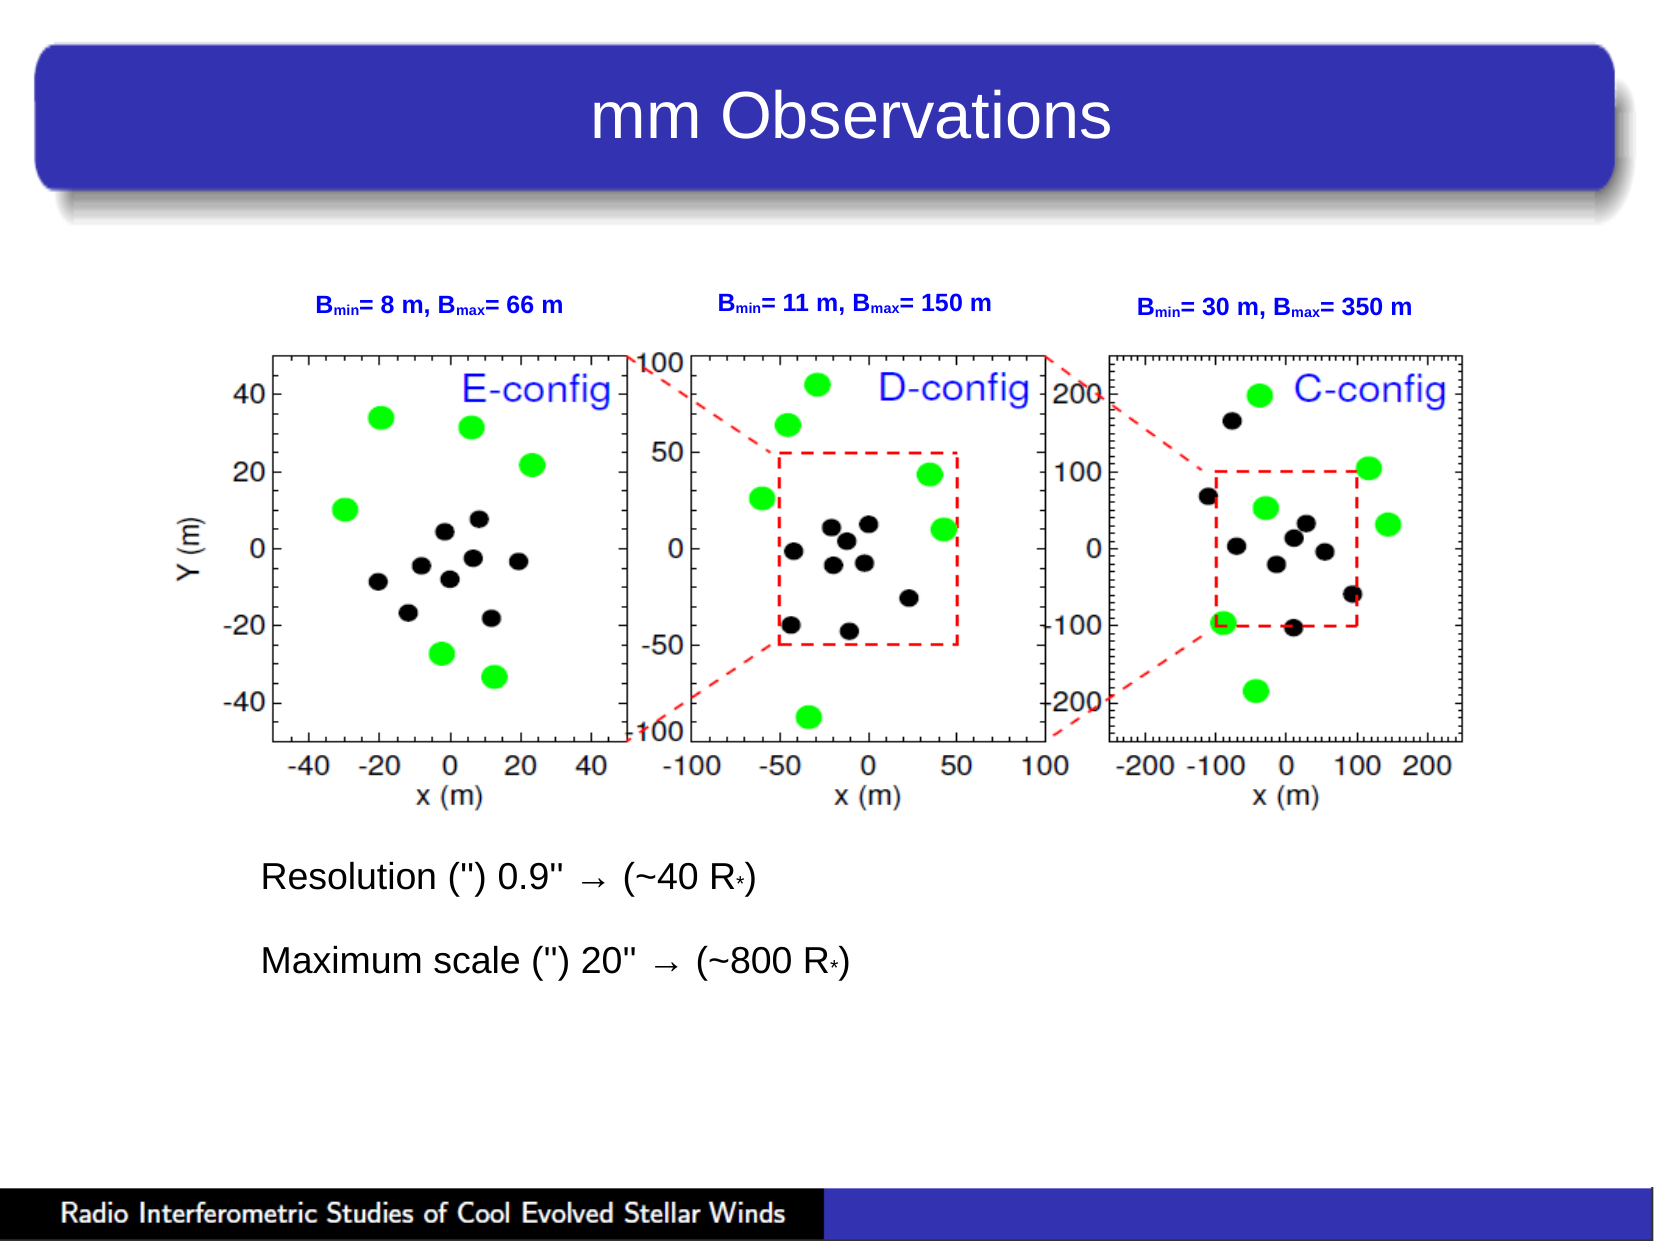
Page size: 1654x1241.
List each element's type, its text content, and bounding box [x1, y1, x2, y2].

picture [0, 1187, 1654, 1241]
text_box Bmin= 8 m, Bmax= 66 m [300, 283, 585, 335]
text_box Bmin= 11 m, Bmax= 150 m [702, 281, 1034, 333]
picture [23, 29, 1648, 237]
picture [171, 344, 1471, 815]
text_box Bmin= 30 m, Bmax= 350 m [1122, 285, 1453, 337]
text_box mm Observations [59, 70, 1595, 189]
text_box Resolution ('') 0.9'' → (~40 R*) Maximum scale ('') 20'' → (~800 R*) [245, 847, 1445, 1014]
